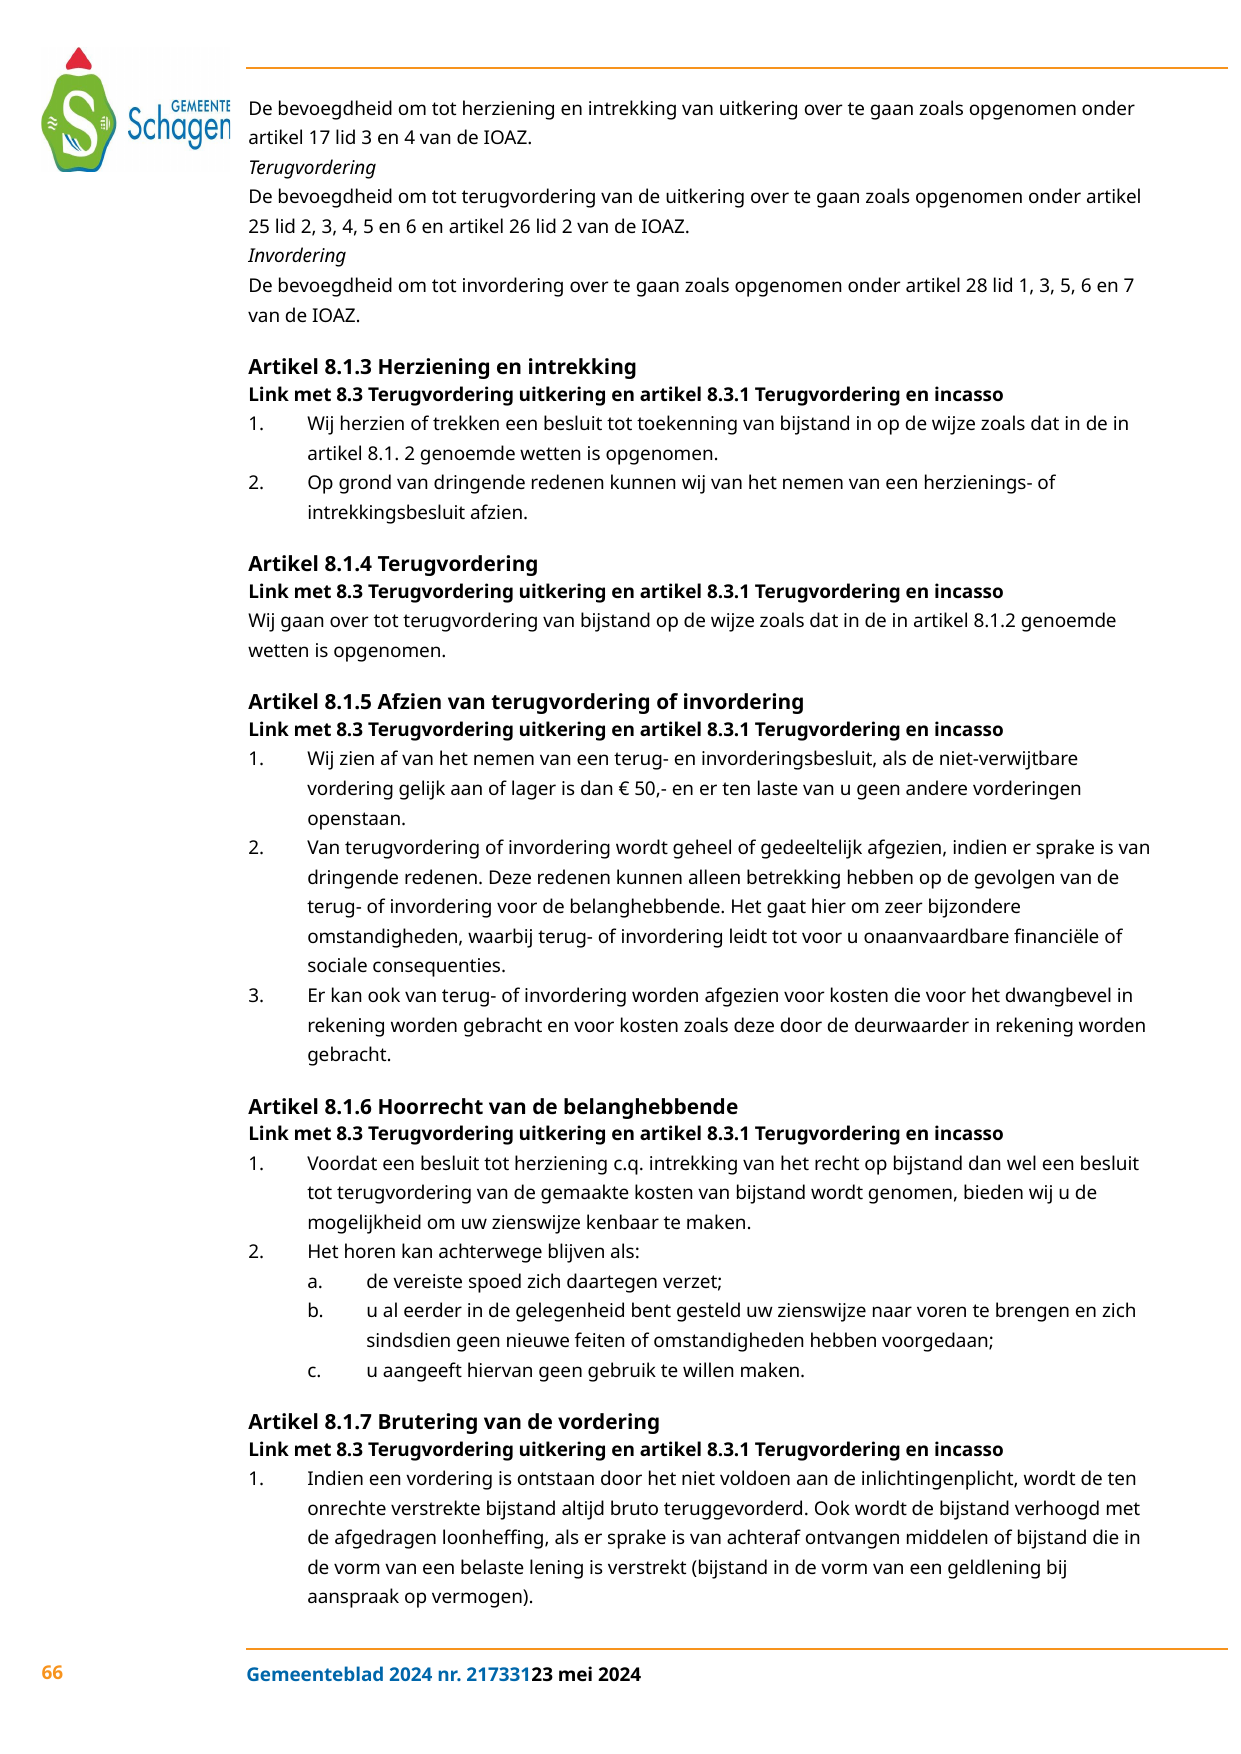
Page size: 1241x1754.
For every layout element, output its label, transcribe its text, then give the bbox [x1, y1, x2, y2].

list Er kan ook van terug- of invordering worden afgezien voor kosten die voor het dwangbevel in rekening worden gebracht en voor kosten zoals deze door de deurwaarder in rekening worden gebracht. [248, 982, 1152, 1067]
picture [41, 47, 231, 172]
list Op grond van dringende redenen kunnen wij van het nemen van een herzienings- of intrekkingsbesluit afzien. [248, 469, 1152, 525]
text Wij gaan over tot terugvordering van bijstand op de wijze zoals dat in de in artikel 8.1.2 genoemde wetten is opgenomen. [248, 607, 1152, 663]
text Artikel 8.1.6 Hoorrecht van de belanghebbende [248, 1092, 1152, 1120]
list Wij zien af van het nemen van een terug- en invorderingsbesluit, als de niet-verwijtbare vordering gelijk aan of lager is dan € 50,- en er ten laste van u geen andere vorderingen openstaan. [248, 746, 1152, 830]
list Het horen kan achterwege blijven als: [248, 1238, 1152, 1264]
text Link met 8.3 Terugvordering uitkering en artikel 8.3.1 Terugvordering en incasso [248, 578, 1152, 604]
text Artikel 8.1.3 Herziening en intrekking [248, 352, 1152, 381]
text Artikel 8.1.4 Terugvordering [248, 549, 1152, 578]
text Artikel 8.1.7 Brutering van de vordering [248, 1407, 1152, 1436]
text Artikel 8.1.5 Afzien van terugvordering of invordering [248, 687, 1152, 716]
list Van terugvordering of invordering wordt geheel of gedeeltelijk afgezien, indien er sprake is van dringende redenen. Deze redenen kunnen alleen betrekking hebben op de gevolgen van de terug- of invordering voor de belanghebbende. Het gaat hier om zeer bijzondere omstandigheden, waarbij terug- of invordering leidt tot voor u onaanvaardbare financiële of sociale consequenties. [248, 834, 1152, 978]
list u al eerder in de gelegenheid bent gesteld uw zienswijze naar voren te brengen en zich sindsdien geen nieuwe feiten of omstandigheden hebben voorgedaan; [307, 1298, 1152, 1353]
text Link met 8.3 Terugvordering uitkering en artikel 8.3.1 Terugvordering en incasso [248, 1436, 1152, 1461]
text Invordering [248, 243, 1152, 268]
text Link met 8.3 Terugvordering uitkering en artikel 8.3.1 Terugvordering en incasso [248, 381, 1152, 406]
list Voordat een besluit tot herziening c.q. intrekking van het recht op bijstand dan wel een besluit tot terugvordering van de gemaakte kosten van bijstand wordt genomen, bieden wij u de mogelijkheid om uw zienswijze kenbaar te maken. [248, 1150, 1152, 1235]
list Indien een vordering is ontstaan door het niet voldoen aan de inlichtingenplicht, wordt de ten onrechte verstrekte bijstand altijd bruto teruggevorderd. Ook wordt de bijstand verhoogd met de afgedragen loonheffing, als er sprake is van achteraf ontvangen middelen of bijstand die in de vorm van een belaste lening is verstrekt (bijstand in de vorm van een geldlening bij aanspraak op vermogen). [248, 1465, 1152, 1609]
text De bevoegdheid om tot terugvordering van de uitkering over te gaan zoals opgenomen onder artikel 25 lid 2, 3, 4, 5 en 6 en artikel 26 lid 2 van de IOAZ. [248, 183, 1152, 239]
list Wij herzien of trekken een besluit tot toekenning van bijstand in op de wijze zoals dat in de in artikel 8.1. 2 genoemde wetten is opgenomen. [248, 410, 1152, 466]
text De bevoegdheid om tot invordering over te gaan zoals opgenomen onder artikel 28 lid 1, 3, 5, 6 en 7 van de IOAZ. [248, 272, 1152, 328]
text Terugvordering [248, 154, 1152, 180]
list u aangeeft hiervan geen gebruik te willen maken. [307, 1357, 1152, 1383]
text Link met 8.3 Terugvordering uitkering en artikel 8.3.1 Terugvordering en incasso [248, 1120, 1152, 1146]
text Link met 8.3 Terugvordering uitkering en artikel 8.3.1 Terugvordering en incasso [248, 716, 1152, 742]
text De bevoegdheid om tot herziening en intrekking van uitkering over te gaan zoals opgenomen onder artikel 17 lid 3 en 4 van de IOAZ. [248, 95, 1152, 150]
list de vereiste spoed zich daartegen verzet; [307, 1268, 1152, 1294]
